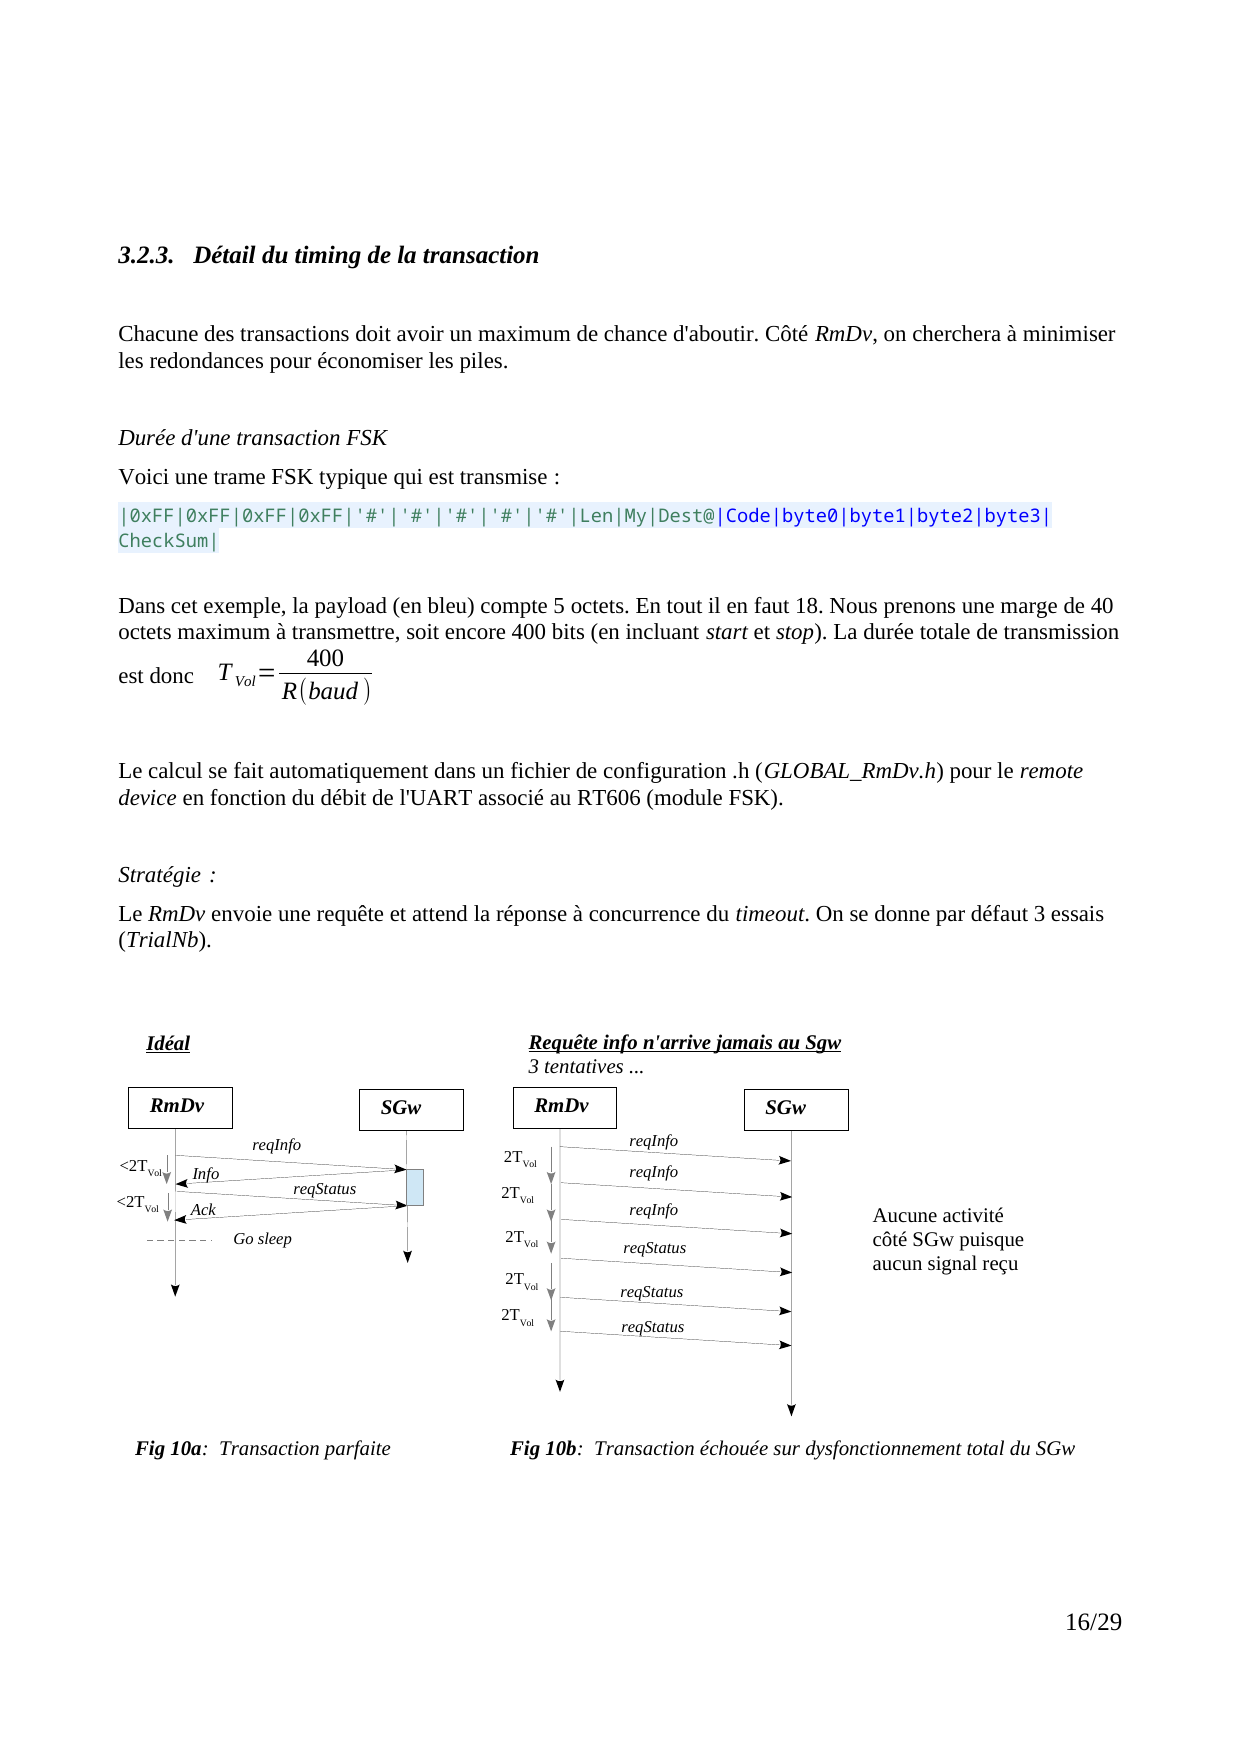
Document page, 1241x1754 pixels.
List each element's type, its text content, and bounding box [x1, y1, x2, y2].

text |0xFF|0xFF|0xFF|0xFF|'#'|'#'|'#'|'#'|'#'|Len|My|Dest@|Code|byte0|byte1|byte2|byte3|CheckSum| [118, 502, 1122, 553]
text Durée d'une transaction FSK [118, 424, 1122, 451]
text Dans cet exemple, la payload (en bleu) compte 5 octets. En tout il en faut 18. Nous prenons une marge de 40 octets maximum à transmettre, soit encore 400 bits (en incluant start et stop). La durée totale de transmission est donc [118, 592, 1122, 706]
subtitle Détail du timing de la transaction [118, 240, 1122, 269]
text Le RmDv envoie une requête et attend la réponse à concurrence du timeout. On se donne par défaut 3 essais (TrialNb). [118, 900, 1122, 953]
text Voici une trame FSK typique qui est transmise : [118, 463, 1122, 489]
text Chacune des transactions doit avoir un maximum de chance d'aboutir. Côté RmDv, on cherchera à minimiser les redondances pour économiser les piles. [118, 320, 1122, 373]
text Stratégie : [118, 861, 1122, 888]
text Le calcul se fait automatiquement dans un fichier de configuration .h (GLOBAL_RmDv.h) pour le remote device en fonction du débit de l'UART associé au RT606 (module FSK). [118, 757, 1122, 810]
